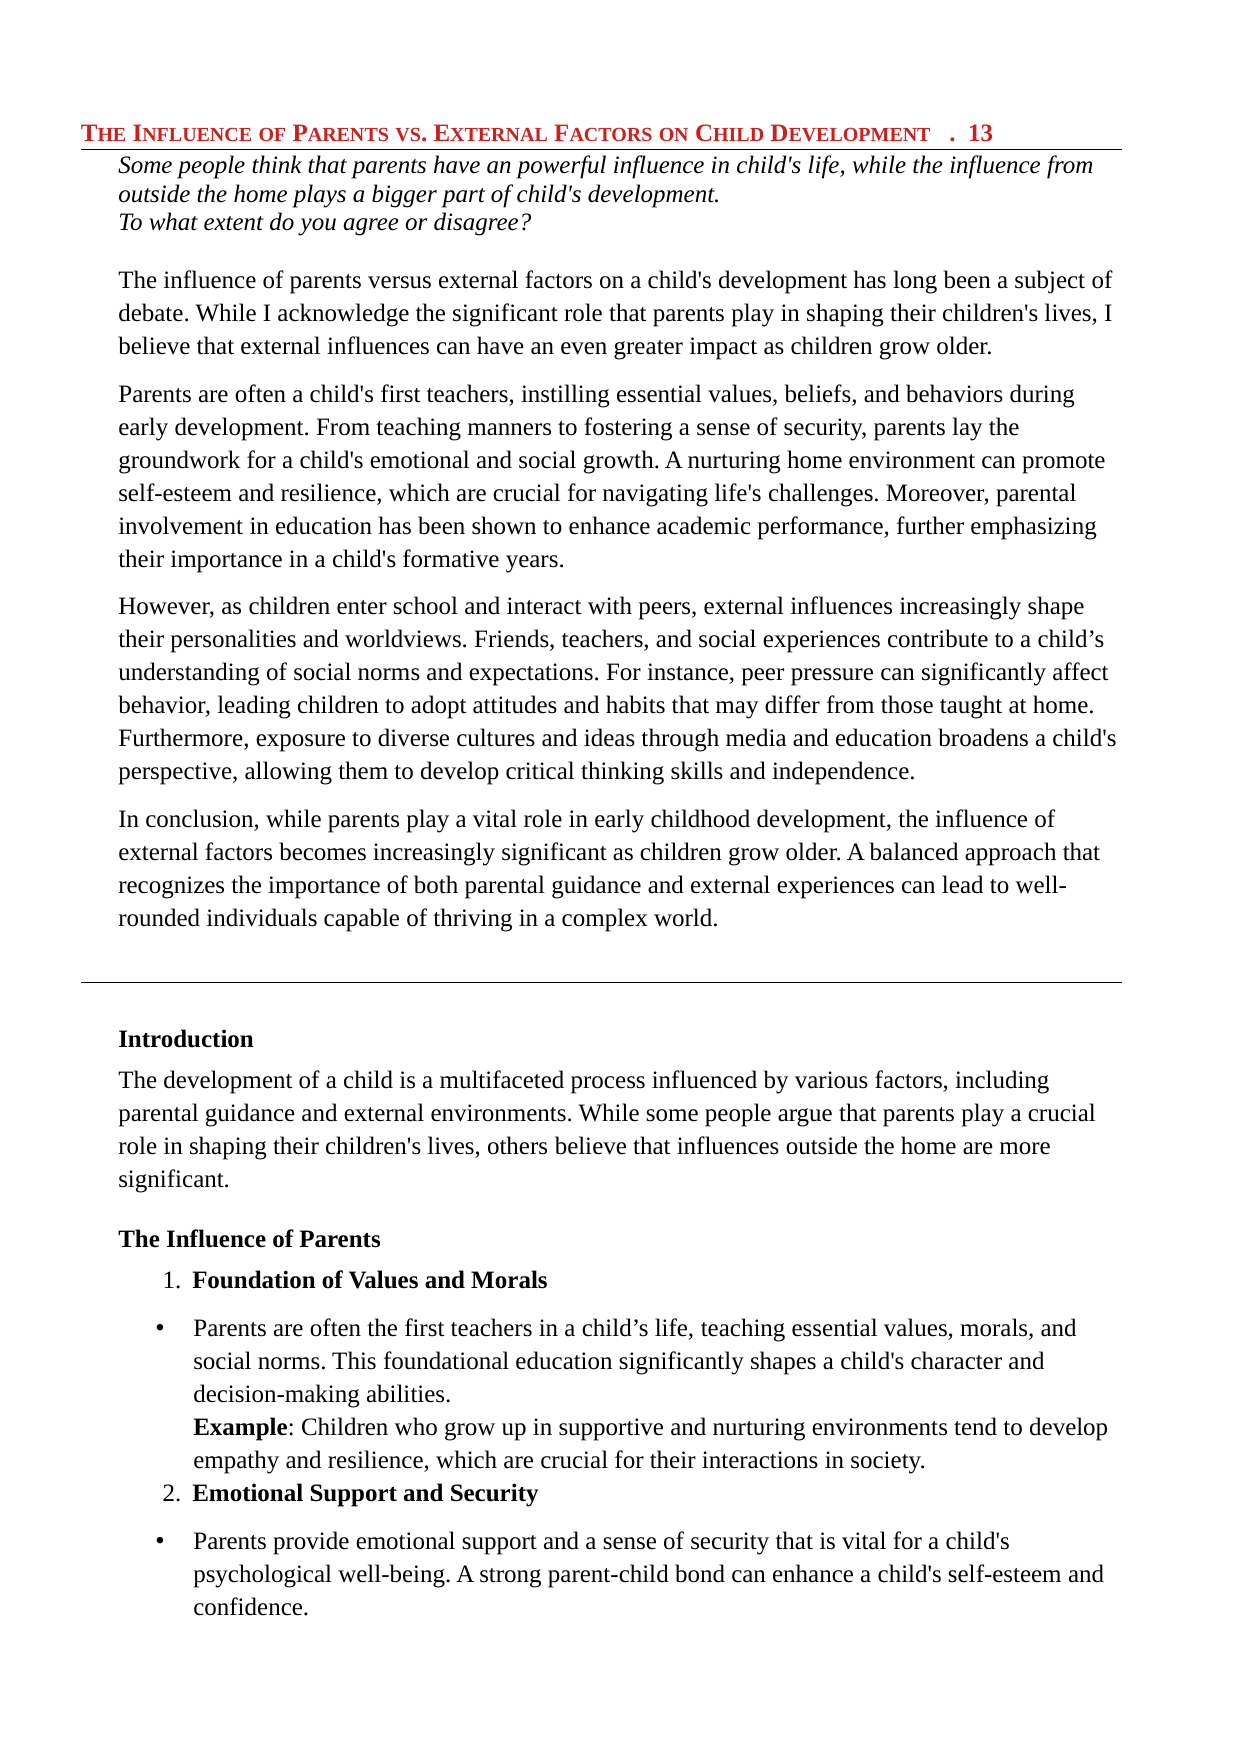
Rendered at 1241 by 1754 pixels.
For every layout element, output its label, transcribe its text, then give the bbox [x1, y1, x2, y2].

text The influence of parents versus external factors on a child's development has long been a subject of debate. While I acknowledge the significant role that parents play in shaping their children's lives, I believe that external influences can have an even greater impact as children grow older. [118, 265, 1122, 360]
list Foundation of Values and Morals [162, 1266, 1122, 1294]
text Parents are often a child's first teachers, instilling essential values, beliefs, and behaviors during early development. From teaching manners to fostering a sense of security, parents lay the groundwork for a child's emotional and social growth. A nurturing home environment can promote self-esteem and resilience, which are crucial for navigating life's challenges. Moreover, parental involvement in education has been shown to enhance academic performance, further emphasizing their importance in a child's formative years. [118, 379, 1122, 572]
list Parents are often the first teachers in a child’s life, teaching essential values, morals, and social norms. This foundational education significantly shapes a child's character and decision-making abilities. [156, 1313, 1122, 1408]
text The development of a child is a multifaceted process influenced by various factors, including parental guidance and external environments. While some people argue that parents play a crucial role in shaping their children's lives, others believe that influences outside the home are more significant. [118, 1065, 1122, 1193]
list Example: Children who grow up in supportive and nurturing environments tend to develop empathy and resilience, which are crucial for their interactions in society. [156, 1412, 1122, 1474]
list Emotional Support and Security [162, 1478, 1122, 1507]
text However, as children enter school and interact with peers, external influences increasingly shape their personalities and worldviews. Friends, teachers, and social experiences contribute to a child’s understanding of social norms and expectations. For instance, peer pressure can significantly affect behavior, leading children to adopt attitudes and habits that may differ from those taught at home. Furthermore, exposure to diverse cultures and ideas through media and education broadens a child's perspective, allowing them to develop critical thinking skills and independence. [118, 591, 1122, 785]
text Some people think that parents have an powerful influence in child's life, while the influence from outside the home plays a bigger part of child's development. To what extent do you agree or disagree? [118, 150, 1122, 236]
subtitle The Influence of Parents vs. External Factors on Child Development . 13 [81, 118, 1122, 149]
subtitle The Influence of Parents [118, 1224, 1122, 1253]
list Parents provide emotional support and a sense of security that is vital for a child's psychological well-being. A strong parent-child bond can enhance a child's self-esteem and confidence. [156, 1526, 1122, 1621]
subtitle Introduction [118, 1024, 1122, 1053]
text In conclusion, while parents play a vital role in early childhood development, the influence of external factors becomes increasingly significant as children grow older. A balanced approach that recognizes the importance of both parental guidance and external experiences can lead to well-rounded individuals capable of thriving in a complex world. [118, 804, 1122, 932]
